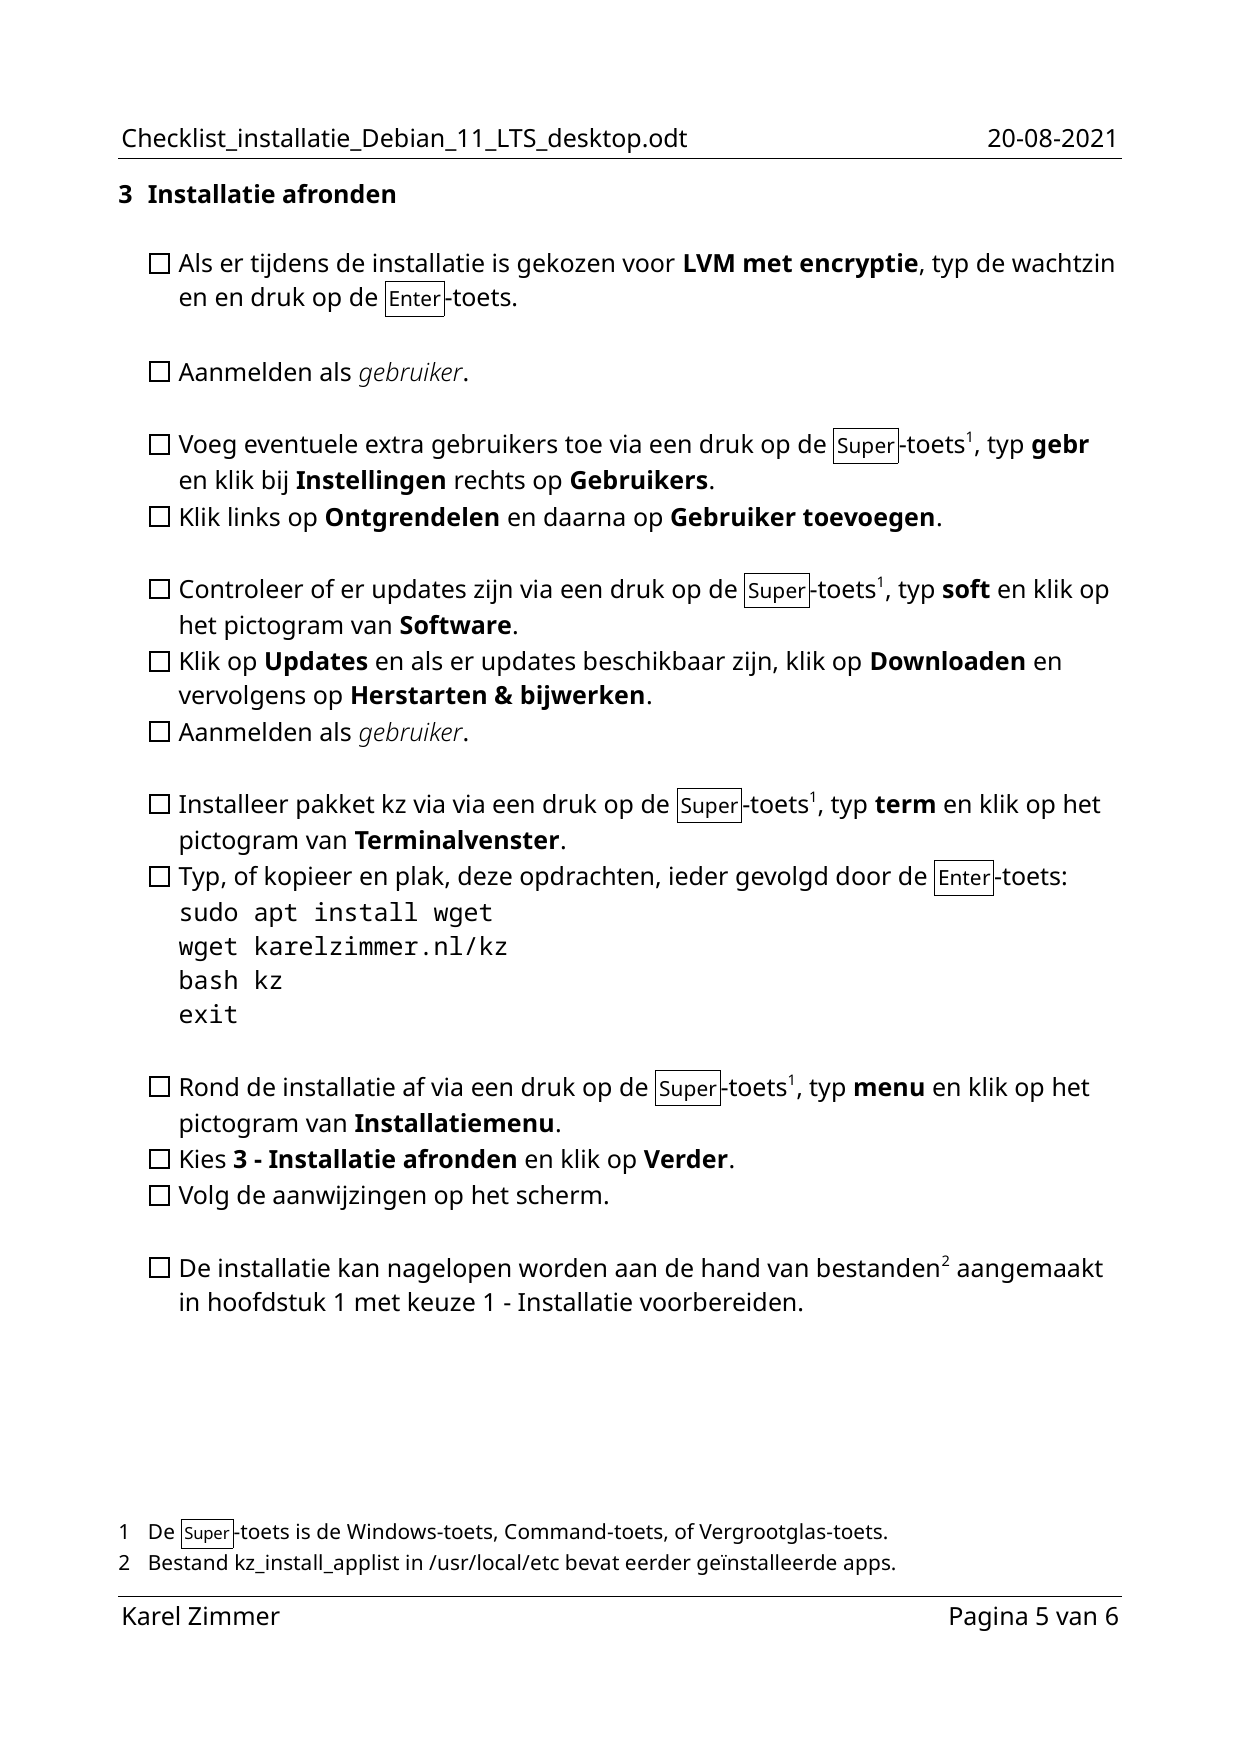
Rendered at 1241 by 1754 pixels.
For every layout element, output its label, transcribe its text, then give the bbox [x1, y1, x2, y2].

table_cell Installeer pakket kz via via een druk op de Super-toets1, typ term en klik op het pictogram van Terminalvenster. [177, 786, 1121, 858]
table_cell [141, 1250, 177, 1320]
table_cell [177, 1032, 1121, 1068]
table_cell [141, 1141, 177, 1177]
table_cell Controleer of er updates zijn via een druk op de Super-toets1, typ soft en klik op het pictogram van Software. [177, 571, 1121, 643]
table_cell Rond de installatie af via een druk op de Super-toets1, typ menu en klik op het pictogram van Installatiemenu. [177, 1069, 1121, 1141]
table_cell [141, 858, 177, 1032]
table_cell [177, 1213, 1121, 1249]
table_cell Kies 3 - Installatie afronden en klik op Verder. [177, 1141, 1121, 1177]
table_cell [141, 786, 177, 858]
table_cell [141, 571, 177, 643]
table_cell De installatie kan nagelopen worden aan de hand van bestanden aangemaakt in hoofdstuk 1 met keuze 1 - Installatie voorbereiden. [177, 1250, 1121, 1320]
table_cell [141, 750, 177, 786]
table_cell Aanmelden als gebruiker. [177, 713, 1121, 749]
table_cell [141, 1032, 177, 1068]
table_cell [141, 354, 177, 390]
table_cell Typ, of kopieer en plak, deze opdrachten, ieder gevolgd door de Enter-toets: sudo apt install wget wget karelzimmer.nl/kz bash kz exit [177, 858, 1121, 1032]
table_cell [141, 1069, 177, 1141]
table_cell [141, 1213, 177, 1249]
table_cell [141, 390, 177, 426]
table_cell [141, 498, 177, 534]
table_cell Aanmelden als gebruiker. [177, 354, 1121, 390]
table_cell [141, 317, 177, 353]
table_cell [141, 713, 177, 749]
table_cell [177, 750, 1121, 786]
table_cell [141, 535, 177, 571]
table_header Als er tijdens de installatie is gekozen voor LVM met encryptie, typ de wachtzin en en druk op de Enter-toets. [177, 245, 1121, 317]
table_cell Klik links op Ontgrendelen en daarna op Gebruiker toevoegen. [177, 498, 1121, 534]
table_cell Volg de aanwijzingen op het scherm. [177, 1177, 1121, 1213]
table_cell [141, 643, 177, 713]
table_cell [177, 390, 1121, 426]
table_cell [177, 535, 1121, 571]
table_cell [177, 317, 1121, 353]
table_cell [141, 1177, 177, 1213]
list Installatie afronden [118, 177, 1122, 211]
table_header [141, 245, 177, 317]
table_cell Voeg eventuele extra gebruikers toe via een druk op de Super-toets, typ gebr en klik bij Instellingen rechts op Gebruikers. [177, 426, 1121, 498]
table_cell [141, 426, 177, 498]
table_cell Klik op Updates en als er updates beschikbaar zijn, klik op Downloaden en vervolgens op Herstarten & bijwerken. [177, 643, 1121, 713]
